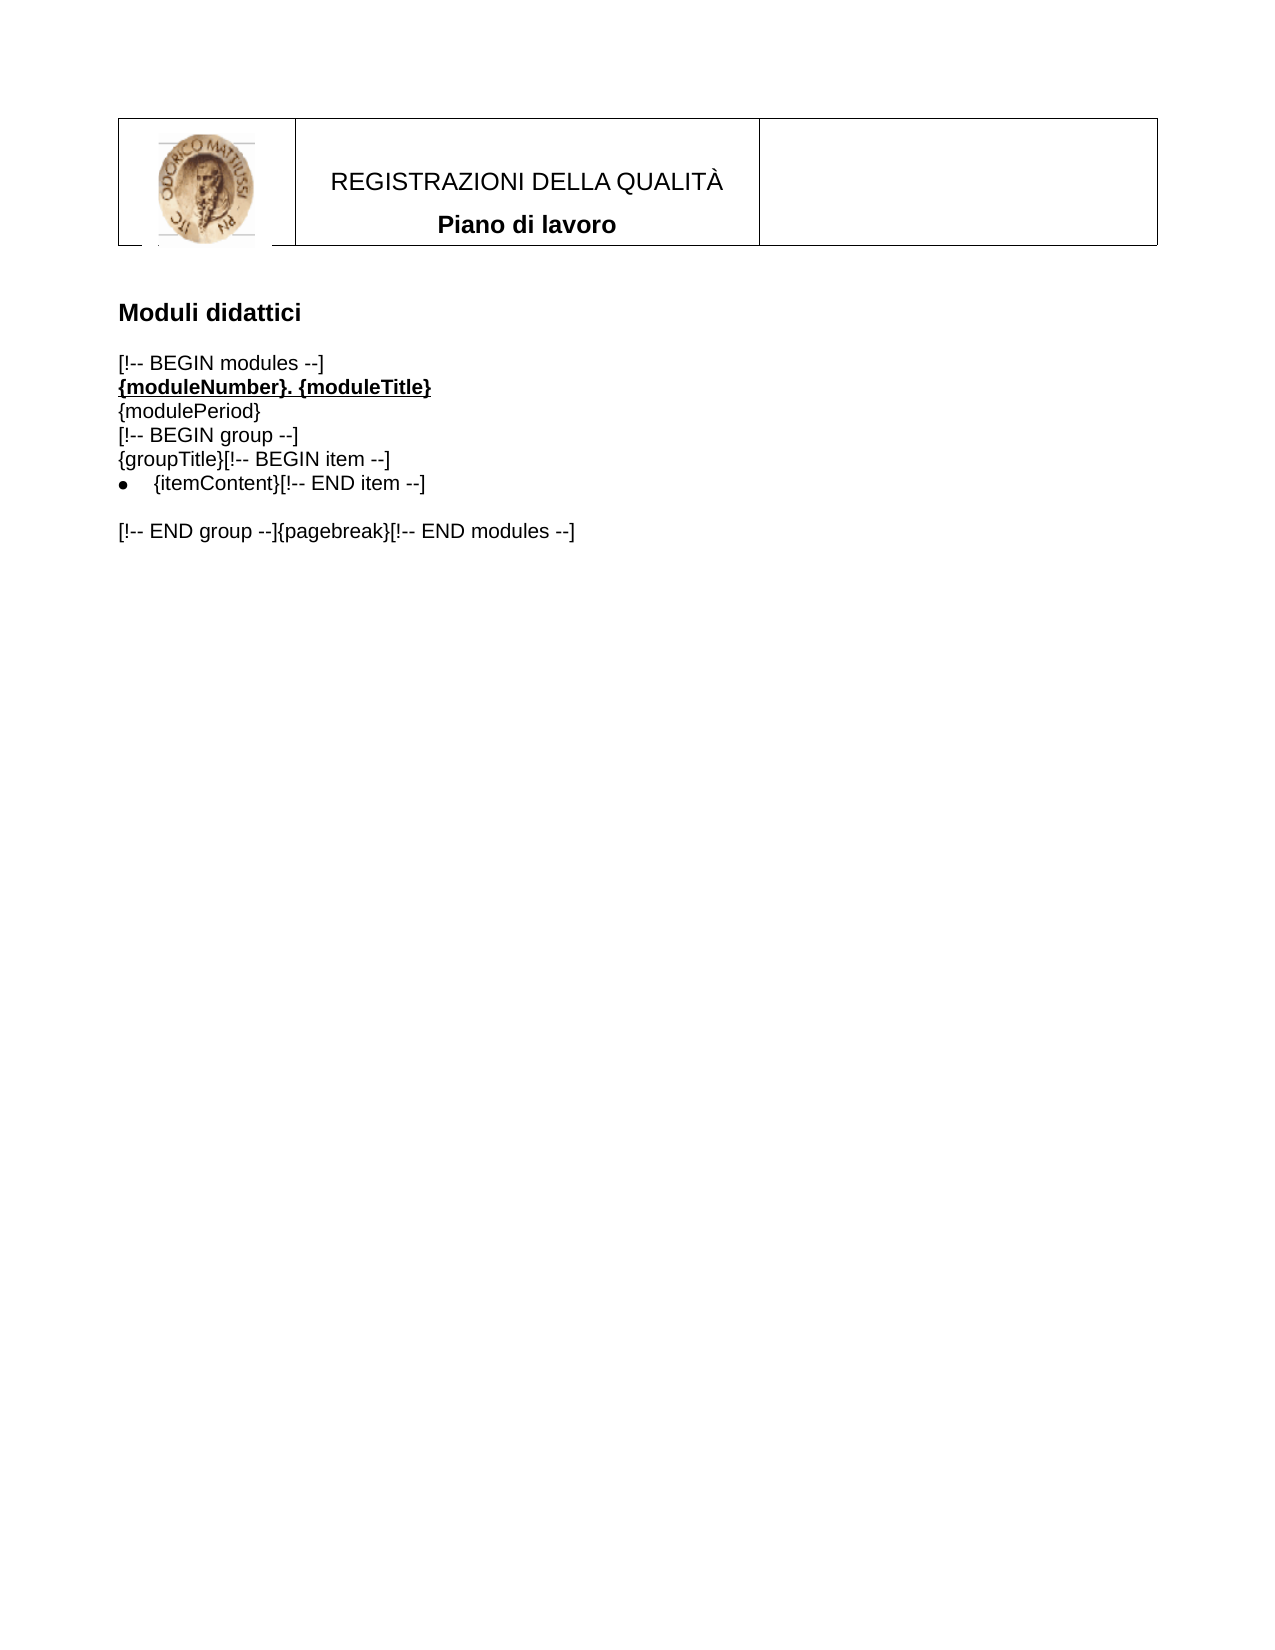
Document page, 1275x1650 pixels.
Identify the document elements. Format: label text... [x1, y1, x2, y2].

text Moduli didattici [118, 298, 1157, 327]
picture [158, 133, 255, 248]
text {modulePeriod} [118, 399, 1157, 423]
text {groupTitle}[!-- BEGIN item --] [118, 447, 1157, 471]
text {moduleNumber}. {moduleTitle} [118, 375, 1157, 399]
text  {itemContent}[!-- END item --] [118, 471, 1157, 495]
text [!-- BEGIN modules --] [118, 351, 1157, 375]
text [!-- END group --]{pagebreak}[!-- END modules --] [118, 519, 1157, 543]
text [!-- BEGIN group --] [118, 423, 1157, 447]
